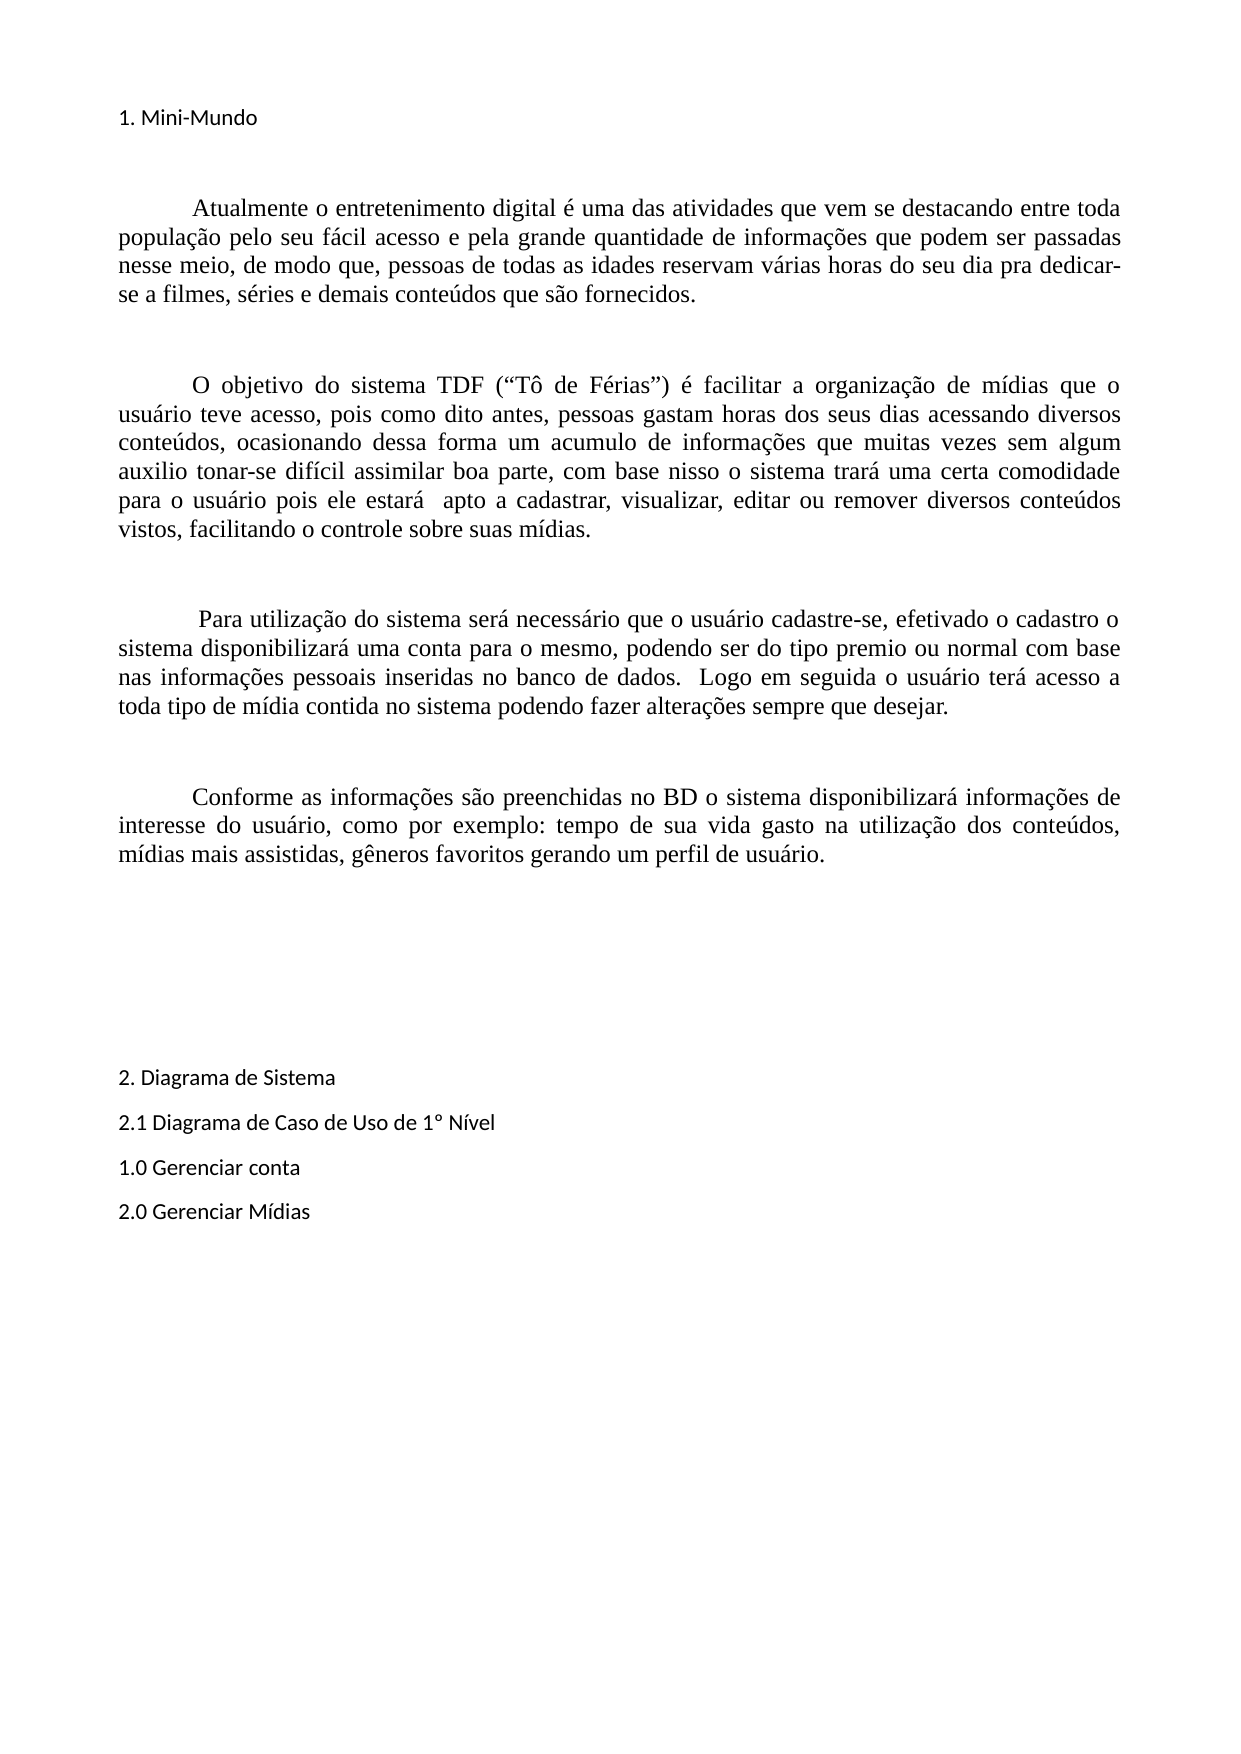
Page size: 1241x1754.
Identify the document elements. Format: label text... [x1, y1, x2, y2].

subtitle 2.0 Gerenciar Mídias [118, 1197, 1122, 1225]
text Para utilização do sistema será necessário que o usuário cadastre-se, efetivado o cadastro o sistema disponibilizará uma conta para o mesmo, podendo ser do tipo premio ou normal com base nas informações pessoais inseridas no banco de dados. Logo em seguida o usuário terá acesso a toda tipo de mídia contida no sistema podendo fazer alterações sempre que desejar. [118, 604, 1122, 719]
subtitle 1. Mini-Mundo [118, 103, 1122, 131]
subtitle 2.1 Diagrama de Caso de Uso de 1º Nível [118, 1108, 1122, 1136]
subtitle 2. Diagrama de Sistema [118, 1063, 1122, 1091]
text Atualmente o entretenimento digital é uma das atividades que vem se destacando entre toda população pelo seu fácil acesso e pela grande quantidade de informações que podem ser passadas nesse meio, de modo que, pessoas de todas as idades reservam várias horas do seu dia pra dedicar-se a filmes, séries e demais conteúdos que são fornecidos. [118, 193, 1122, 308]
text O objetivo do sistema TDF (“Tô de Férias”) é facilitar a organização de mídias que o usuário teve acesso, pois como dito antes, pessoas gastam horas dos seus dias acessando diversos conteúdos, ocasionando dessa forma um acumulo de informações que muitas vezes sem algum auxilio tonar-se difícil assimilar boa parte, com base nisso o sistema trará uma certa comodidade para o usuário pois ele estará apto a cadastrar, visualizar, editar ou remover diversos conteúdos vistos, facilitando o controle sobre suas mídias. [118, 370, 1122, 542]
text Conforme as informações são preenchidas no BD o sistema disponibilizará informações de interesse do usuário, como por exemplo: tempo de sua vida gasto na utilização dos conteúdos, mídias mais assistidas, gêneros favoritos gerando um perfil de usuário. [118, 782, 1122, 868]
subtitle 1.0 Gerenciar conta [118, 1153, 1122, 1181]
